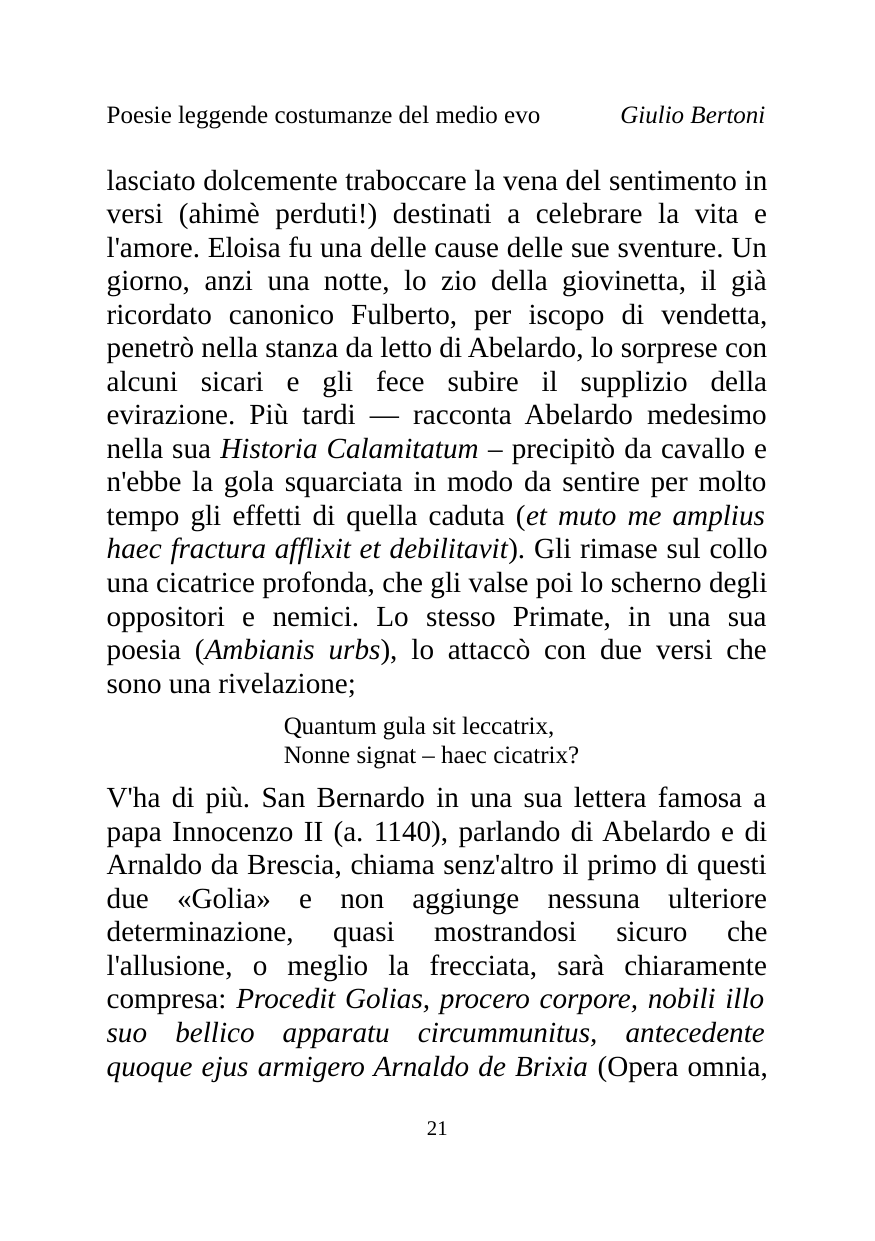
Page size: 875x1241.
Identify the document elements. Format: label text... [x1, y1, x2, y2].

text lasciato dolcemente traboccare la vena del sentimento in versi (ahimè perduti!) destinati a celebrare la vita e l'amore. Eloisa fu una delle cause delle sue sventure. Un giorno, anzi una notte, lo zio della giovinetta, il già ricordato canonico Fulberto, per iscopo di vendetta, penetrò nella stanza da letto di Abelardo, lo sorprese con alcuni sicari e gli fece subire il supplizio della evirazione. Più tardi — racconta Abelardo medesimo nella sua Historia Calamitatum – precipitò da cavallo e n'ebbe la gola squarciata in modo da sentire per molto tempo gli effetti di quella caduta (et muto me amplius haec fractura afflixit et debilitavit). Gli rimase sul collo una cicatrice profonda, che gli valse poi lo scherno degli oppositori e nemici. Lo stesso Primate, in una sua poesia (Ambianis urbs), lo attaccò con due versi che sono una rivelazione; [106, 163, 768, 699]
text Quantum gula sit leccatrix, Nonne signat – haec cicatrix? [283, 711, 768, 769]
text V'ha di più. San Bernardo in una sua lettera famosa a papa Innocenzo II (a. 1140), parlando di Abelardo e di Arnaldo da Brescia, chiama senz'altro il primo di questi due «Golia» e non aggiunge nessuna ulteriore determinazione, quasi mostrandosi sicuro che l'allusione, o meglio la frecciata, sarà chiaramente compresa: Procedit Golias, procero corpore, nobili illo suo bellico apparatu circummunitus, antecedente quoque ejus armigero Arnaldo de Brixia (Opera omnia, [106, 780, 768, 1082]
